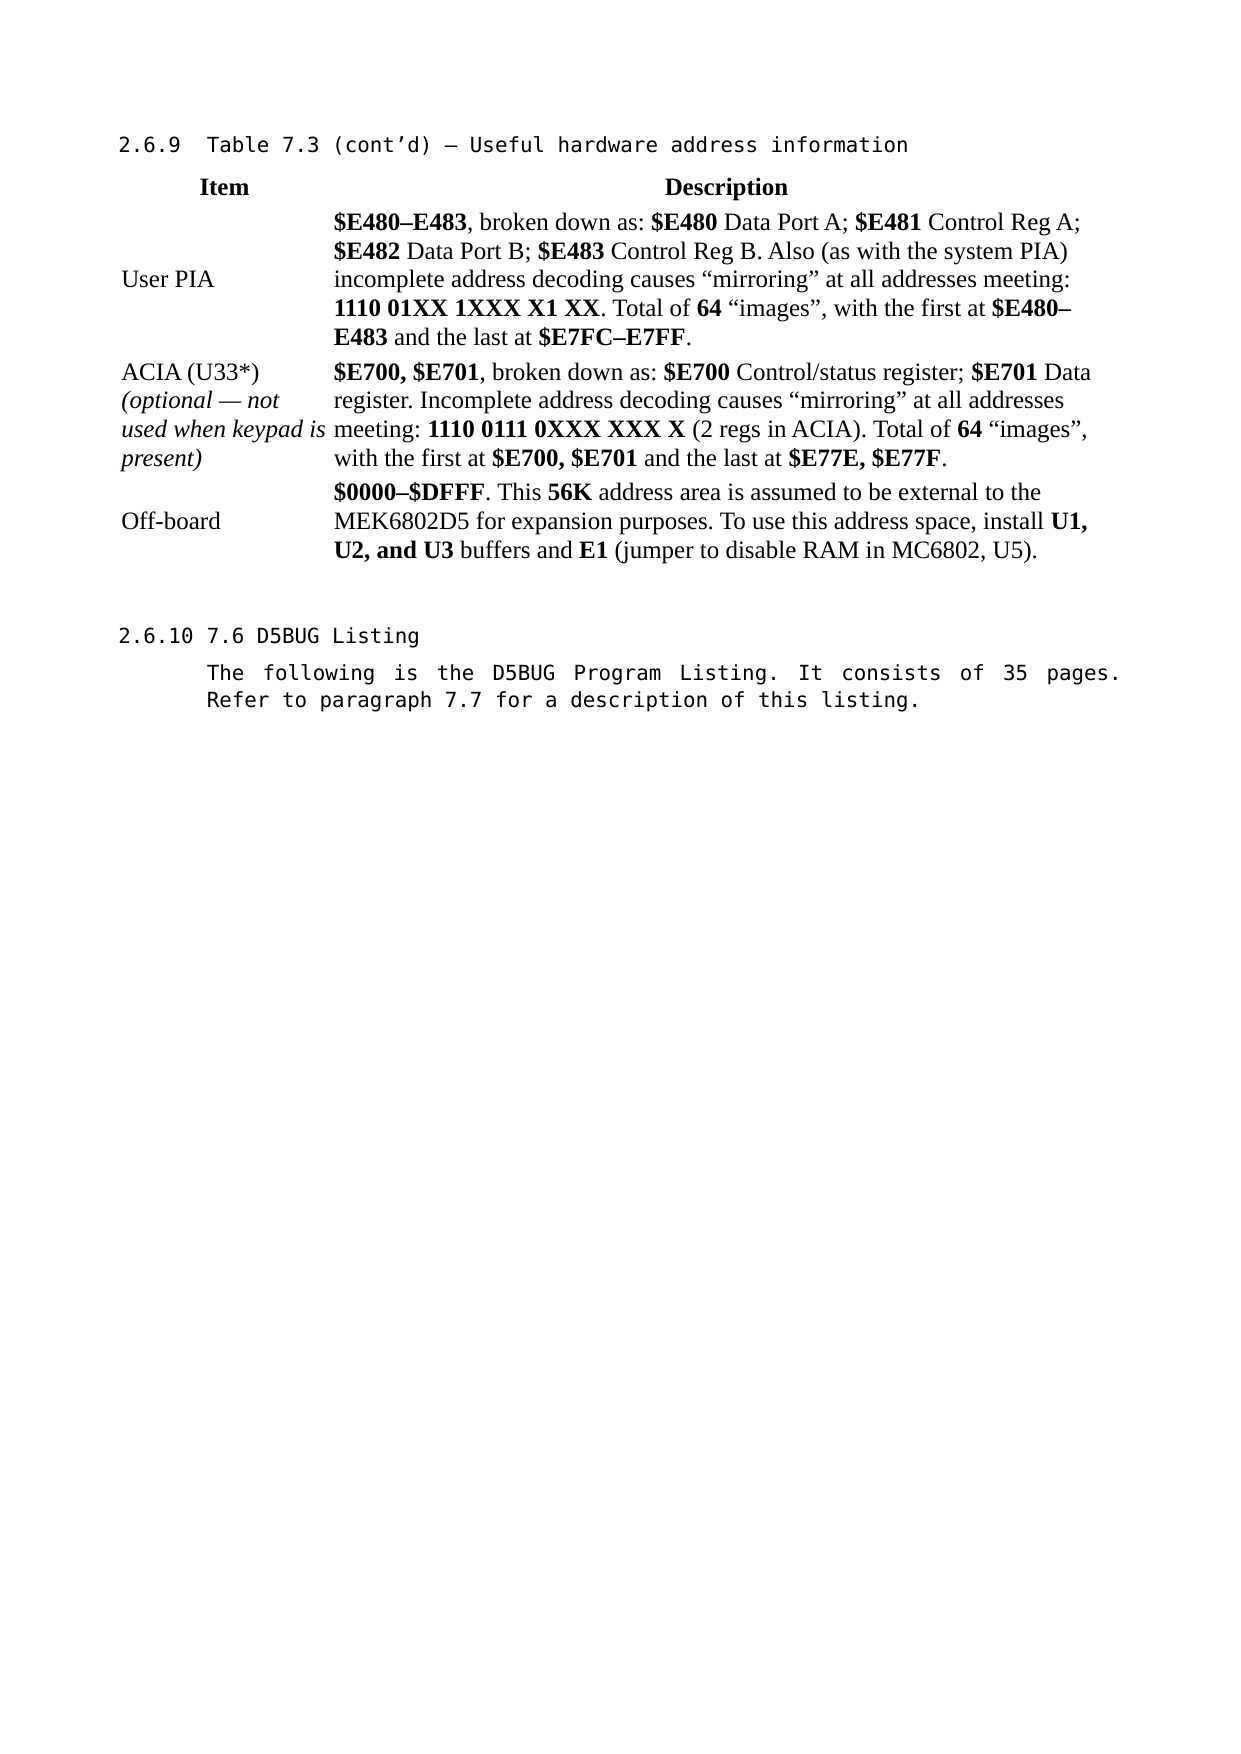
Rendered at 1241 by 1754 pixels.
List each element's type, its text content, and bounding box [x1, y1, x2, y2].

subtitle 7.6 D5BUG Listing [118, 624, 1122, 648]
text The following is the D5BUG Program Listing. It consists of 35 pages. Refer to paragraph 7.7 for a description of this listing. [207, 661, 1122, 713]
table_cell ACIA (U33*) (optional — not used when keypad is present) [118, 354, 331, 474]
subtitle Table 7.3 (cont’d) — Useful hardware address information [118, 133, 1122, 157]
table_cell Off-board [118, 475, 331, 567]
table_cell $0000–$DFFF. This 56K address area is assumed to be external to the MEK6802D5 for expansion purposes. To use this address space, install U1, U2, and U3 buffers and E1 (jumper to disable RAM in MC6802, U5). [331, 475, 1122, 567]
table_cell $E480–E483, broken down as: $E480 Data Port A; $E481 Control Reg A; $E482 Data Port B; $E483 Control Reg B. Also (as with the system PIA) incomplete address decoding causes “mirroring” at all addresses meeting: 1110 01XX 1XXX X1 XX. Total of 64 “images”, with the first at $E480–E483 and the last at $E7FC–E7FF. [331, 204, 1122, 354]
table_header Description [331, 170, 1122, 204]
table_cell User PIA [118, 204, 331, 354]
table_header Item [118, 170, 331, 204]
table_cell $E700, $E701, broken down as: $E700 Control/status register; $E701 Data register. Incomplete address decoding causes “mirroring” at all addresses meeting: 1110 0111 0XXX XXX X (2 regs in ACIA). Total of 64 “images”, with the first at $E700, $E701 and the last at $E77E, $E77F. [331, 354, 1122, 474]
